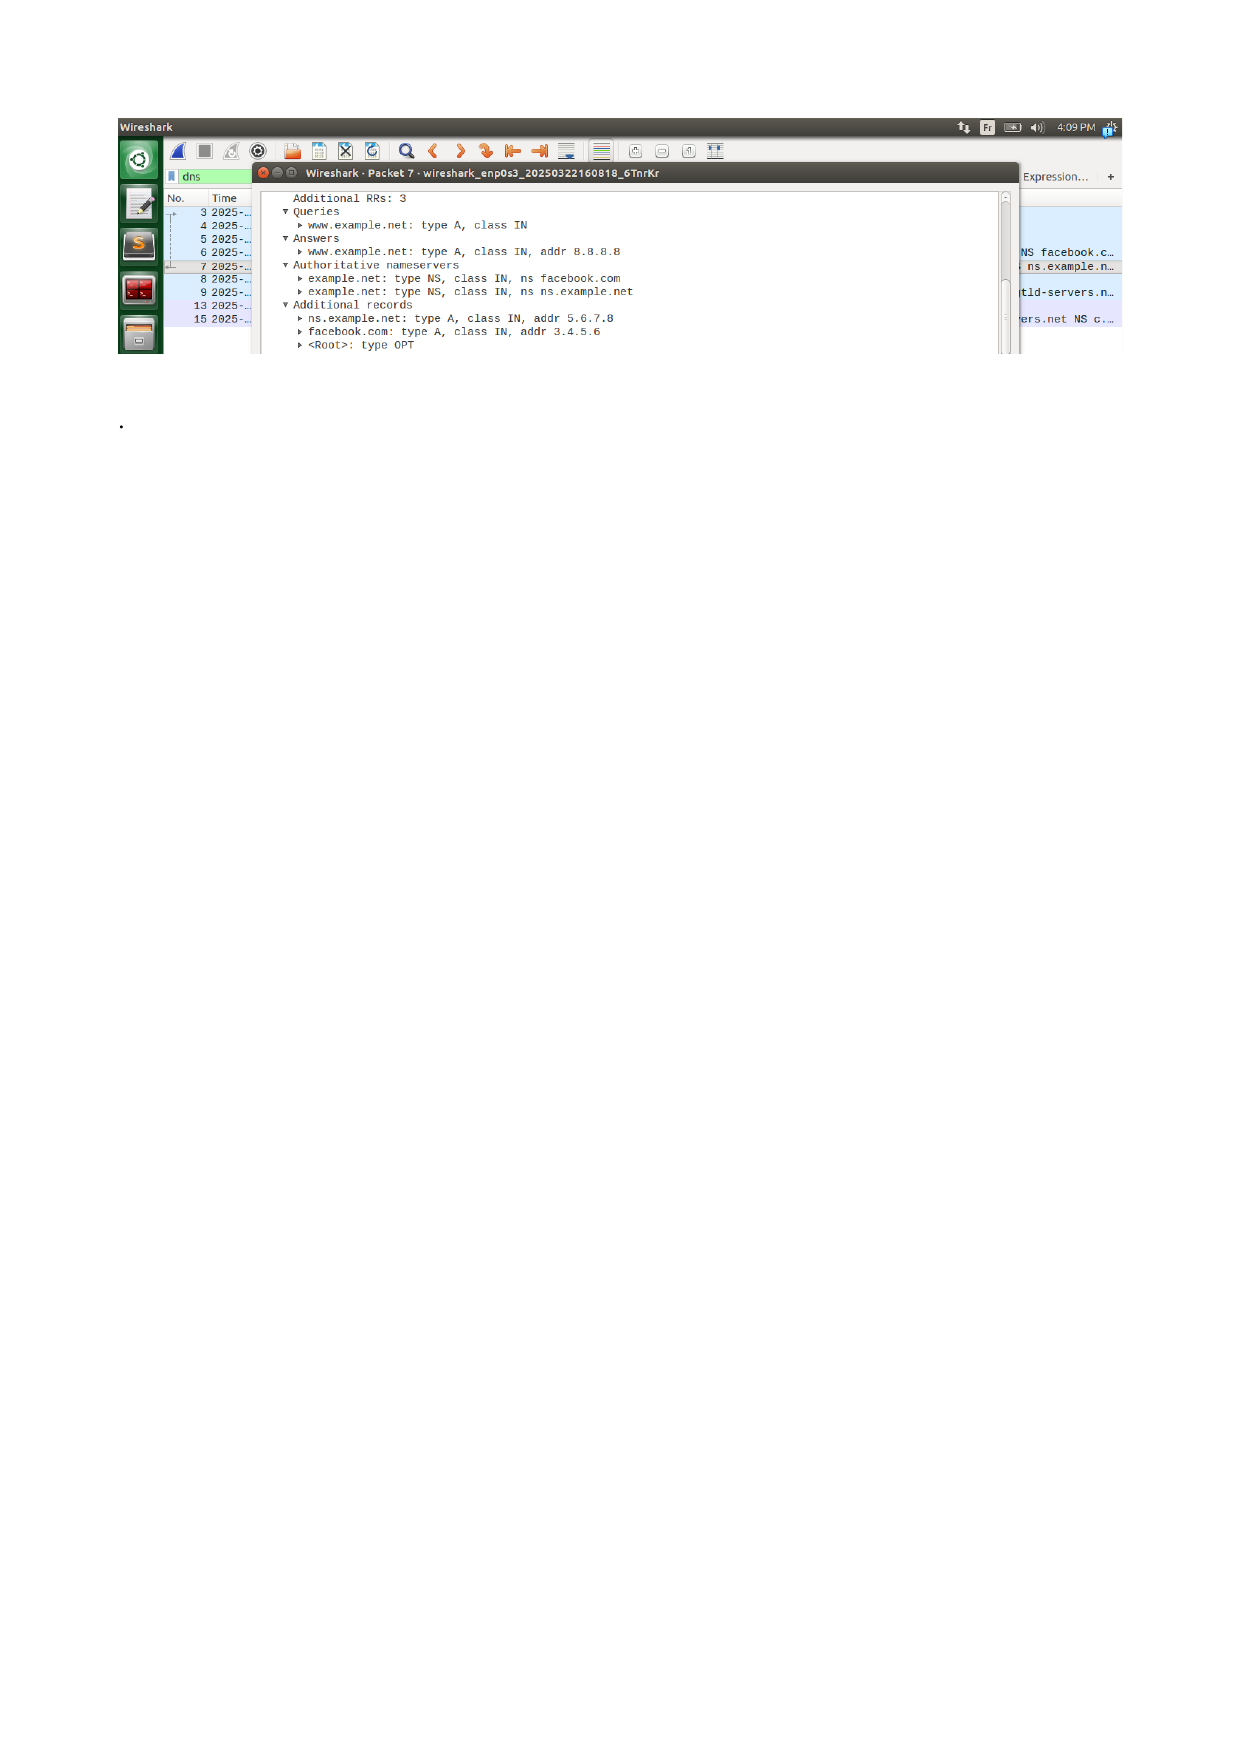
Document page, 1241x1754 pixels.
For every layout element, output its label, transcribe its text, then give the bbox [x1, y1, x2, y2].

text . [118, 405, 1122, 434]
picture [118, 118, 1123, 354]
